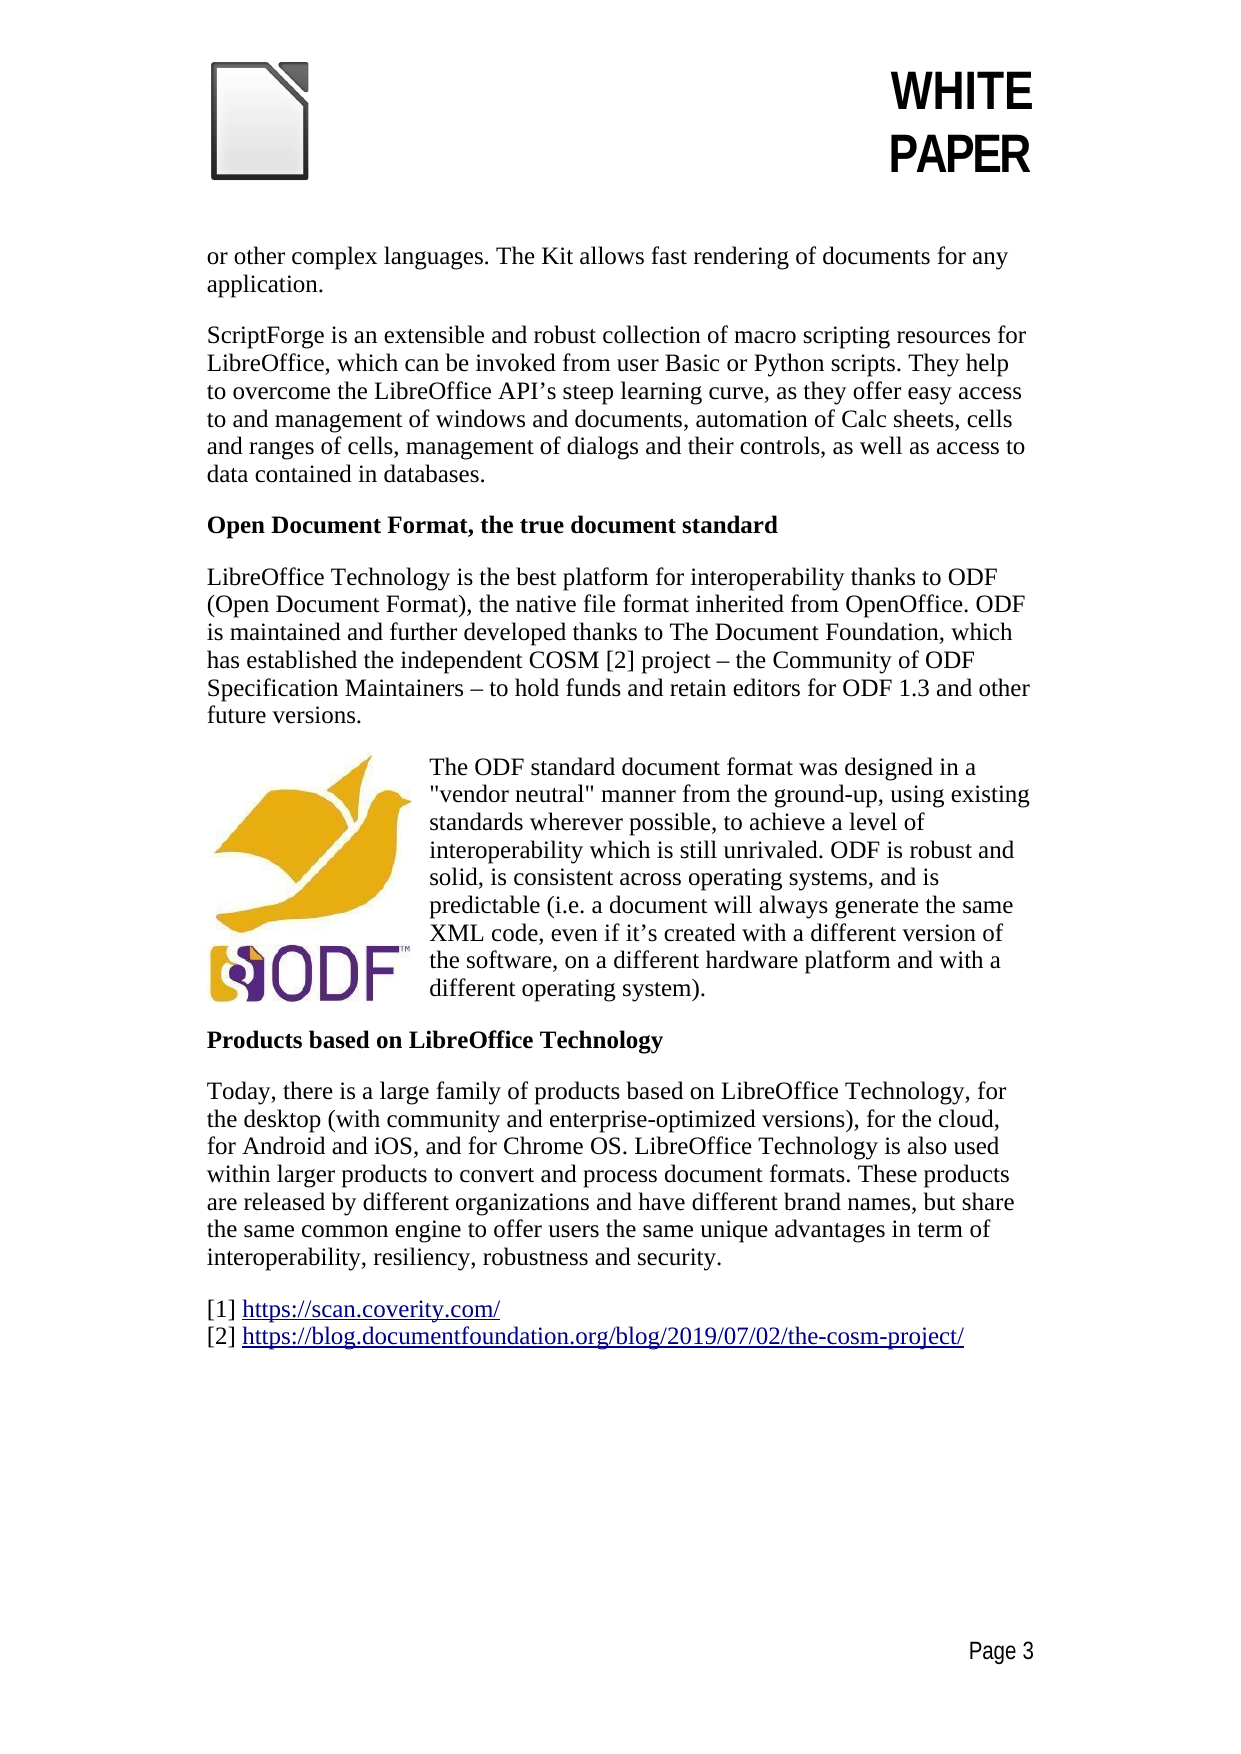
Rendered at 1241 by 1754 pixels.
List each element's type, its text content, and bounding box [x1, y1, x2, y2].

text [1] https://scan.coverity.com/ [2] https://blog.documentfoundation.org/blog/2019/07/02/the-cosm-project/ [207, 1295, 1033, 1350]
text Products based on LibreOffice Technology [207, 1026, 1033, 1053]
text ScriptForge is an extensible and robust collection of macro scripting resources for LibreOffice, which can be invoked from user Basic or Python scripts. They help to overcome the LibreOffice API’s steep learning curve, as they offer easy access to and management of windows and documents, automation of Calc sheets, cells and ranges of cells, management of dialogs and their controls, as well as access to data contained in databases. [207, 322, 1033, 488]
picture [206, 752, 412, 1003]
text Open Document Format, the true document standard [207, 511, 1033, 539]
text LibreOffice Technology is the best platform for interoperability thanks to ODF (Open Document Format), the native file format inherited from OpenOffice. ODF is maintained and further developed thanks to The Document Foundation, which has established the independent COSM [2] project – the Community of ODF Specification Maintainers – to hold funds and retain editors for ODF 1.3 and other future versions. [207, 563, 1033, 729]
text Today, there is a large family of products based on LibreOffice Technology, for the desktop (with community and enterprise-optimized versions), for the cloud, for Android and iOS, and for Chrome OS. LibreOffice Technology is also used within larger products to convert and process document formats. These products are released by different organizations and have different brand names, but share the same common engine to offer users the same unique advantages in term of interoperability, resiliency, robustness and security. [207, 1077, 1033, 1271]
text or other complex languages. The Kit allows fast rendering of documents for any application. [207, 242, 1033, 298]
text The ODF standard document format was designed in a "vendor neutral" manner from the ground-up, using existing standards wherever possible, to achieve a level of interoperability which is still unrivaled. ODF is robust and solid, is consistent across operating systems, and is predictable (i.e. a document will always generate the same XML code, even if it’s created with a different version of the software, on a different hardware platform and with a different operating system). [412, 753, 1033, 1002]
picture [211, 61, 309, 181]
